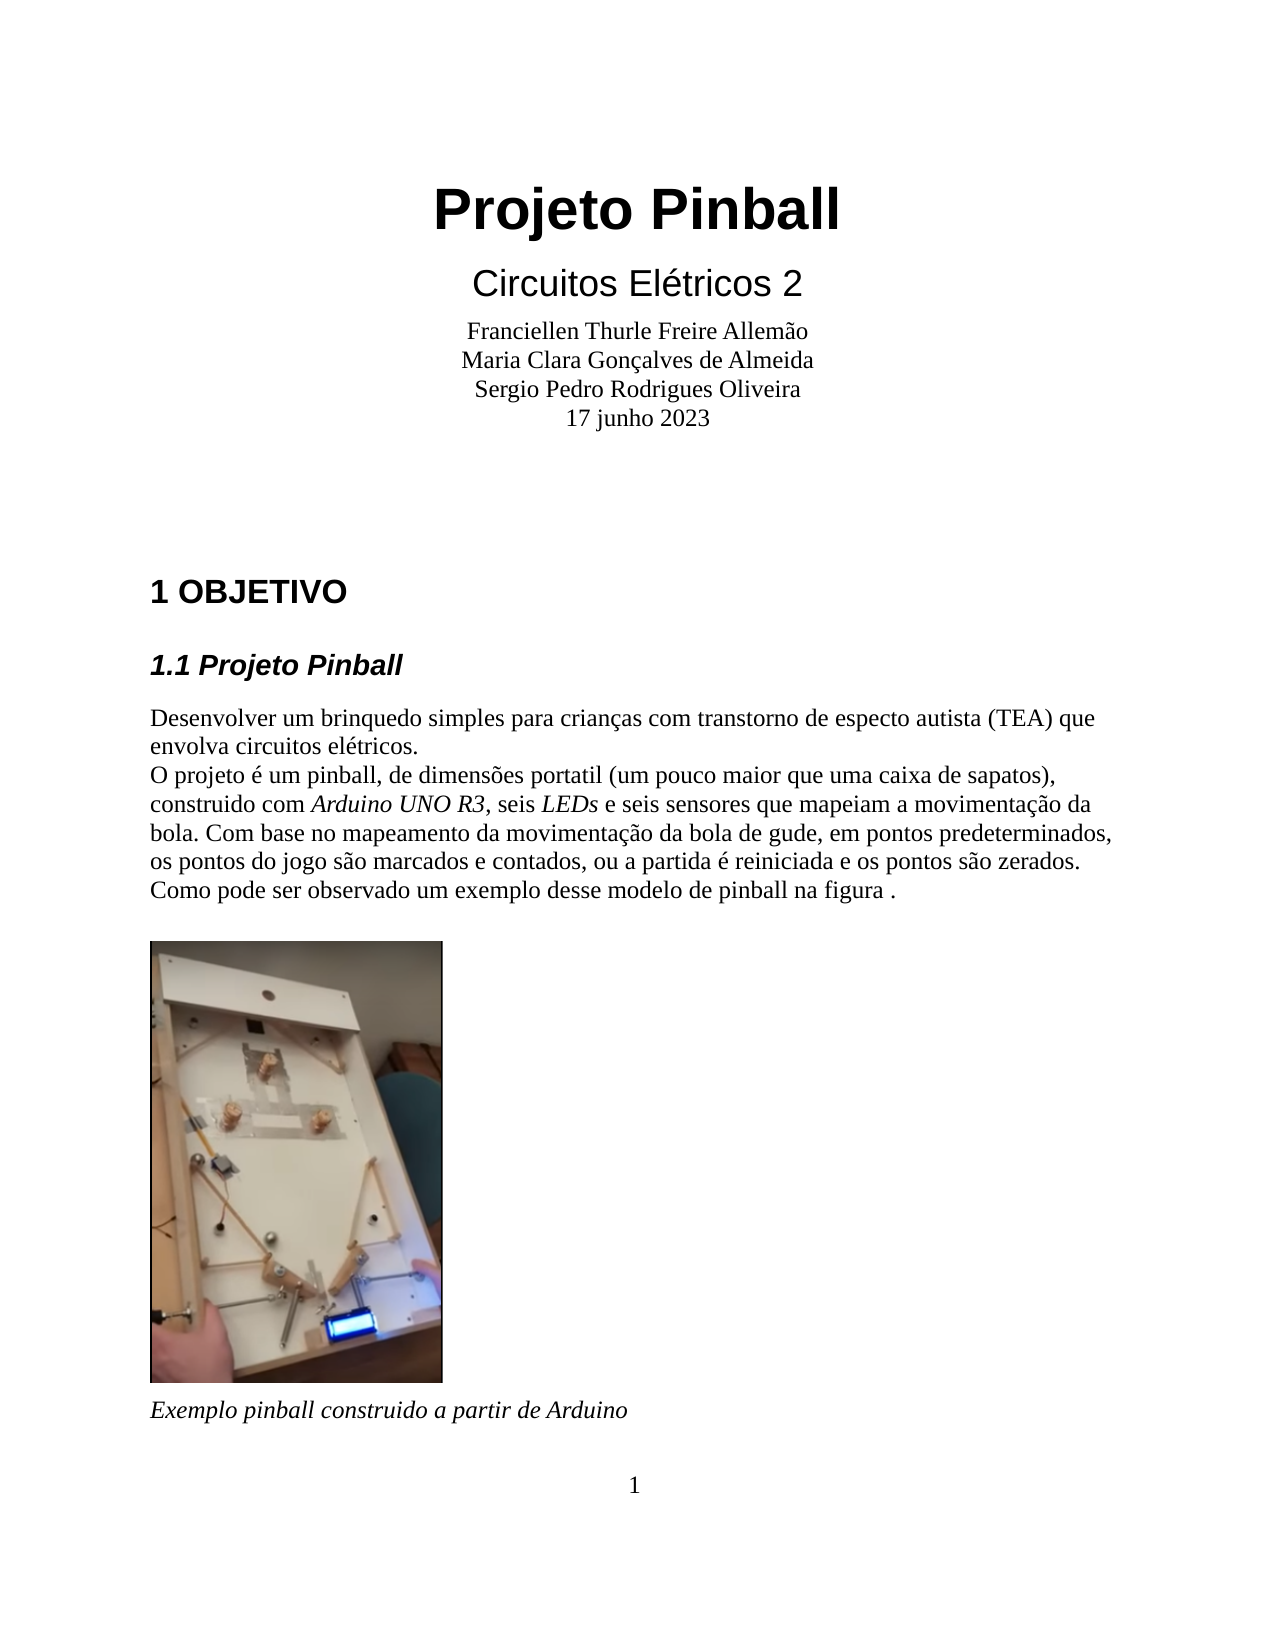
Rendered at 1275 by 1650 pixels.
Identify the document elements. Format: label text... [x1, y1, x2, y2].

text Maria Clara Gonçalves de Almeida [150, 345, 1125, 374]
text Franciellen Thurle Freire Allemão [150, 316, 1125, 345]
title Projeto Pinball [150, 175, 1125, 242]
subtitle 1 OBJETIVO [150, 571, 1125, 610]
text Exemplo pinball construido a partir de Arduino [150, 1395, 1125, 1423]
text Desenvolver um brinquedo simples para crianças com transtorno de especto autista (TEA) que envolva circuitos elétricos. O projeto é um pinball, de dimensões portatil (um pouco maior que uma caixa de sapatos), construido com Arduino UNO R3, seis LEDs e seis sensores que mapeiam a movimentação da bola. Com base no mapeamento da movimentação da bola de gude, em pontos predeterminados, os pontos do jogo são marcados e contados, ou a partida é reiniciada e os pontos são zerados. Como pode ser observado um exemplo desse modelo de pinball na figura . [150, 703, 1125, 933]
subtitle Circuitos Elétricos 2 [150, 261, 1125, 304]
text 17 junho 2023 [150, 403, 1125, 431]
picture [150, 941, 443, 1383]
text Sergio Pedro Rodrigues Oliveira [150, 374, 1125, 403]
subtitle 1.1 Projeto Pinball [150, 648, 1125, 681]
